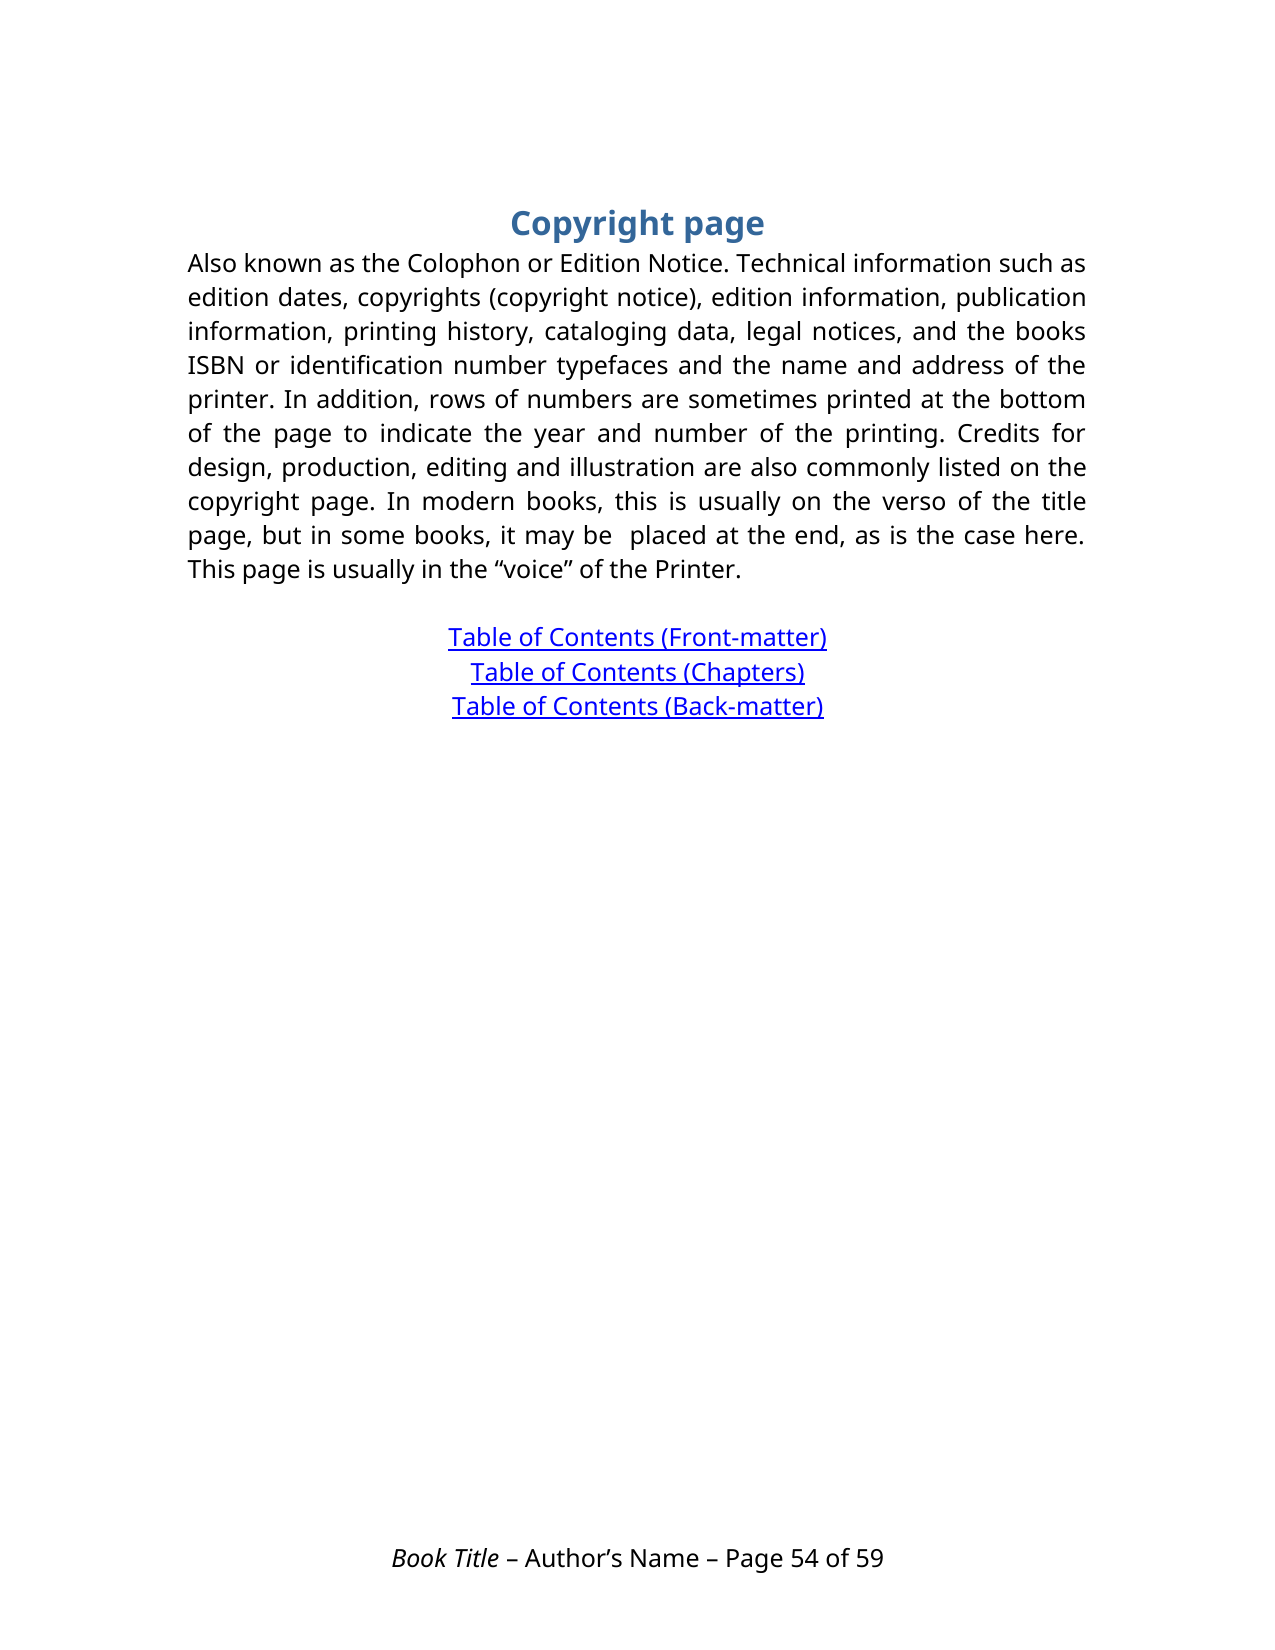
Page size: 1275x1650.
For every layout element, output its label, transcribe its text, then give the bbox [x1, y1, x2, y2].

text Table of Contents (Back-matter) [187, 688, 1087, 722]
text Table of Contents (Chapters) [187, 654, 1087, 688]
subtitle Copyright page [187, 200, 1087, 245]
text Also known as the Colophon or Edition Notice. Technical information such as edition dates, copyrights (copyright notice), edition information, publication information, printing history, cataloging data, legal notices, and the books ISBN or identification number typefaces and the name and address of the printer. In addition, rows of numbers are sometimes printed at the bottom of the page to indicate the year and number of the printing. Credits for design, production, editing and illustration are also commonly listed on the copyright page. In modern books, this is usually on the verso of the title page, but in some books, it may be placed at the end, as is the case here. This page is usually in the “voice” of the Printer. [187, 245, 1087, 586]
text Table of Contents (Front-matter) [187, 620, 1087, 654]
